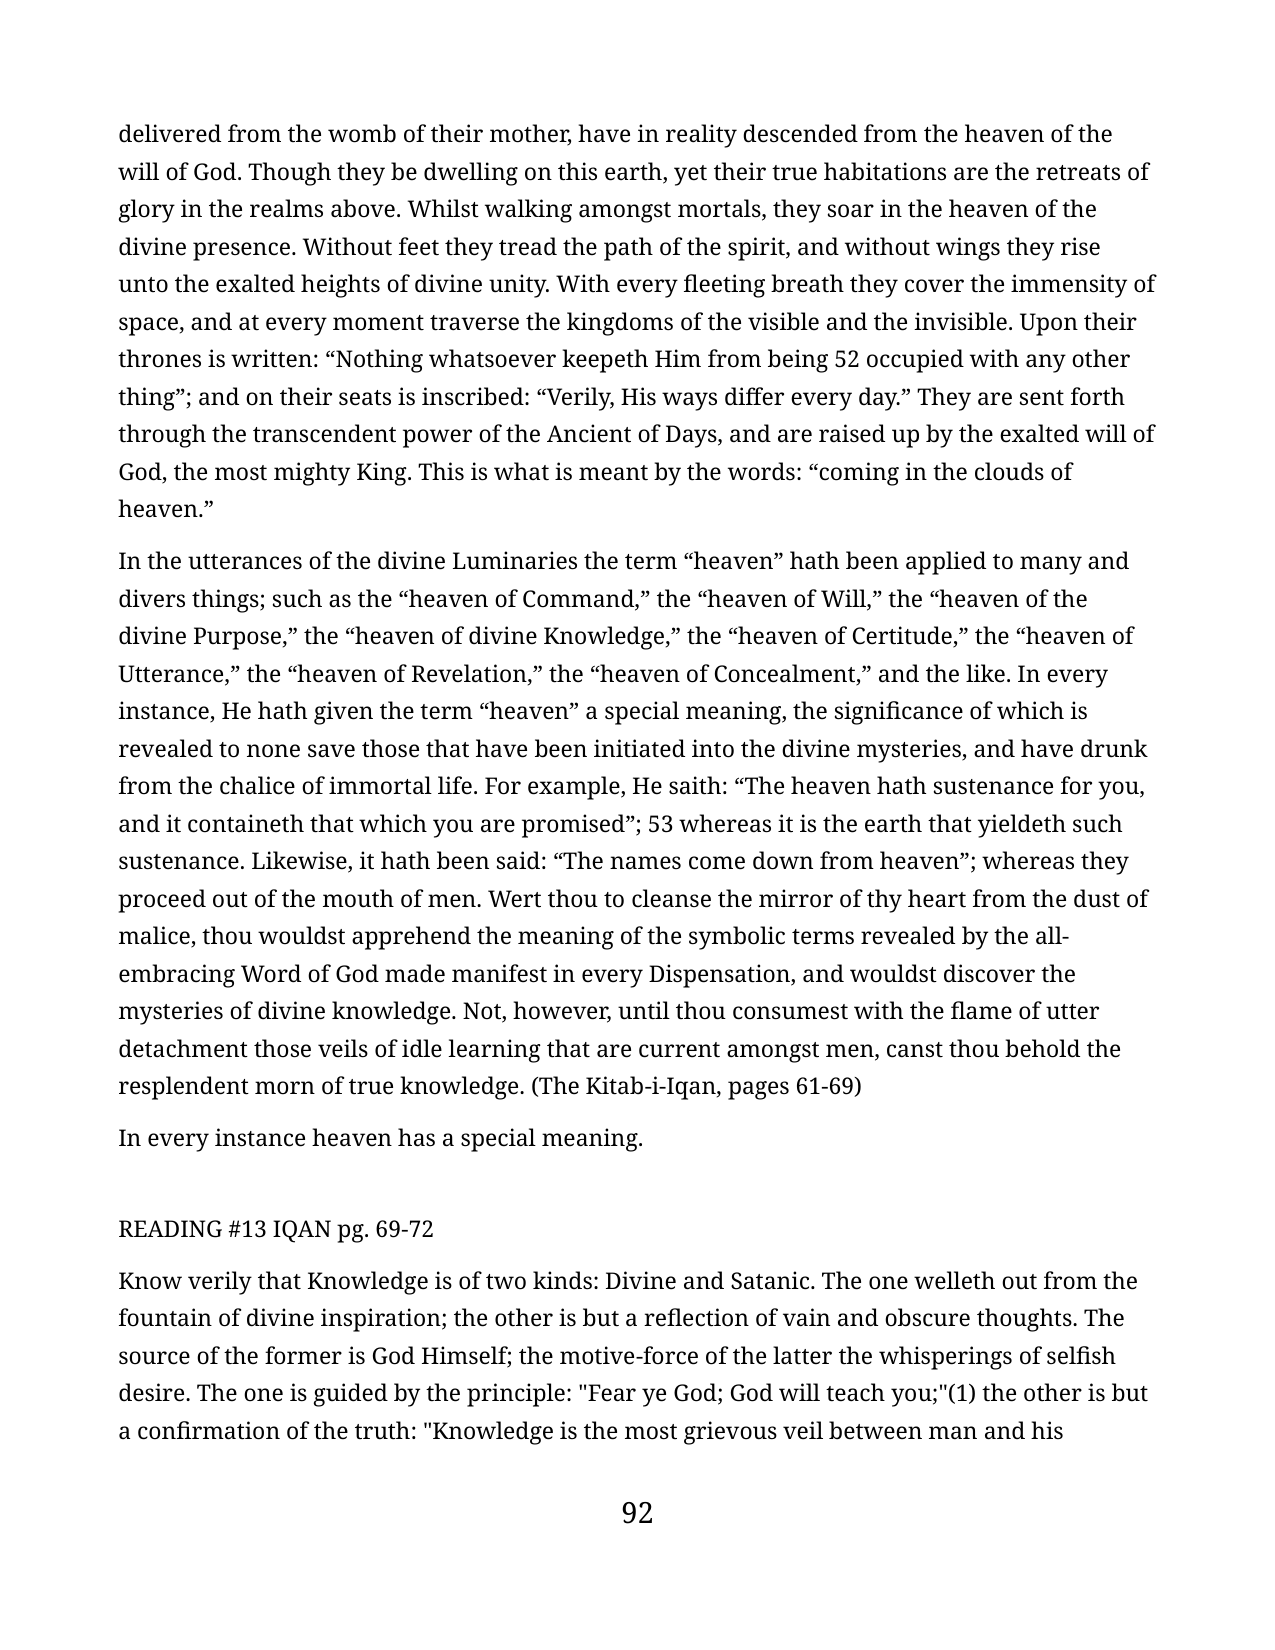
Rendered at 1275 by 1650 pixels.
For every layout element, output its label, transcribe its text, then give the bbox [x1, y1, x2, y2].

text delivered from the womb of their mother, have in reality descended from the heaven of the will of God. Though they be dwelling on this earth, yet their true habitations are the retreats of glory in the realms above. Whilst walking amongst mortals, they soar in the heaven of the divine presence. Without feet they tread the path of the spirit, and without wings they rise unto the exalted heights of divine unity. With every fleeting breath they cover the immensity of space, and at every moment traverse the kingdoms of the visible and the invisible. Upon their thrones is written: “Nothing whatsoever keepeth Him from being 52 occupied with any other thing”; and on their seats is inscribed: “Verily, His ways differ every day.” They are sent forth through the transcendent power of the Ancient of Days, and are raised up by the exalted will of God, the most mighty King. This is what is meant by the words: “coming in the clouds of heaven.” [118, 118, 1157, 524]
text READING #13 IQAN pg. 69‑72 [118, 1213, 1157, 1244]
text In every instance heaven has a special meaning. [118, 1122, 1157, 1153]
text In the utterances of the divine Luminaries the term “heaven” hath been applied to many and divers things; such as the “heaven of Command,” the “heaven of Will,” the “heaven of the divine Purpose,” the “heaven of divine Knowledge,” the “heaven of Certitude,” the “heaven of Utterance,” the “heaven of Revelation,” the “heaven of Concealment,” and the like. In every instance, He hath given the term “heaven” a special meaning, the significance of which is revealed to none save those that have been initiated into the divine mysteries, and have drunk from the chalice of immortal life. For example, He saith: “The heaven hath sustenance for you, and it containeth that which you are promised”; 53 whereas it is the earth that yieldeth such sustenance. Likewise, it hath been said: “The names come down from heaven”; whereas they proceed out of the mouth of men. Wert thou to cleanse the mirror of thy heart from the dust of malice, thou wouldst apprehend the meaning of the symbolic terms revealed by the all-embracing Word of God made manifest in every Dispensation, and wouldst discover the mysteries of divine knowledge. Not, however, until thou consumest with the flame of utter detachment those veils of idle learning that are current amongst men, canst thou behold the resplendent morn of true knowledge. (The Kitab‑i‑Iqan, pages 61‑69) [118, 545, 1157, 1101]
text Know verily that Knowledge is of two kinds: Divine and Satanic. The one welleth out from the fountain of divine inspiration; the other is but a reflection of vain and obscure thoughts. The source of the former is God Himself; the motive‑force of the latter the whisperings of selfish desire. The one is guided by the principle: "Fear ye God; God will teach you;"(1) the other is but a confirmation of the truth: "Knowledge is the most grievous veil between man and his [118, 1265, 1157, 1446]
